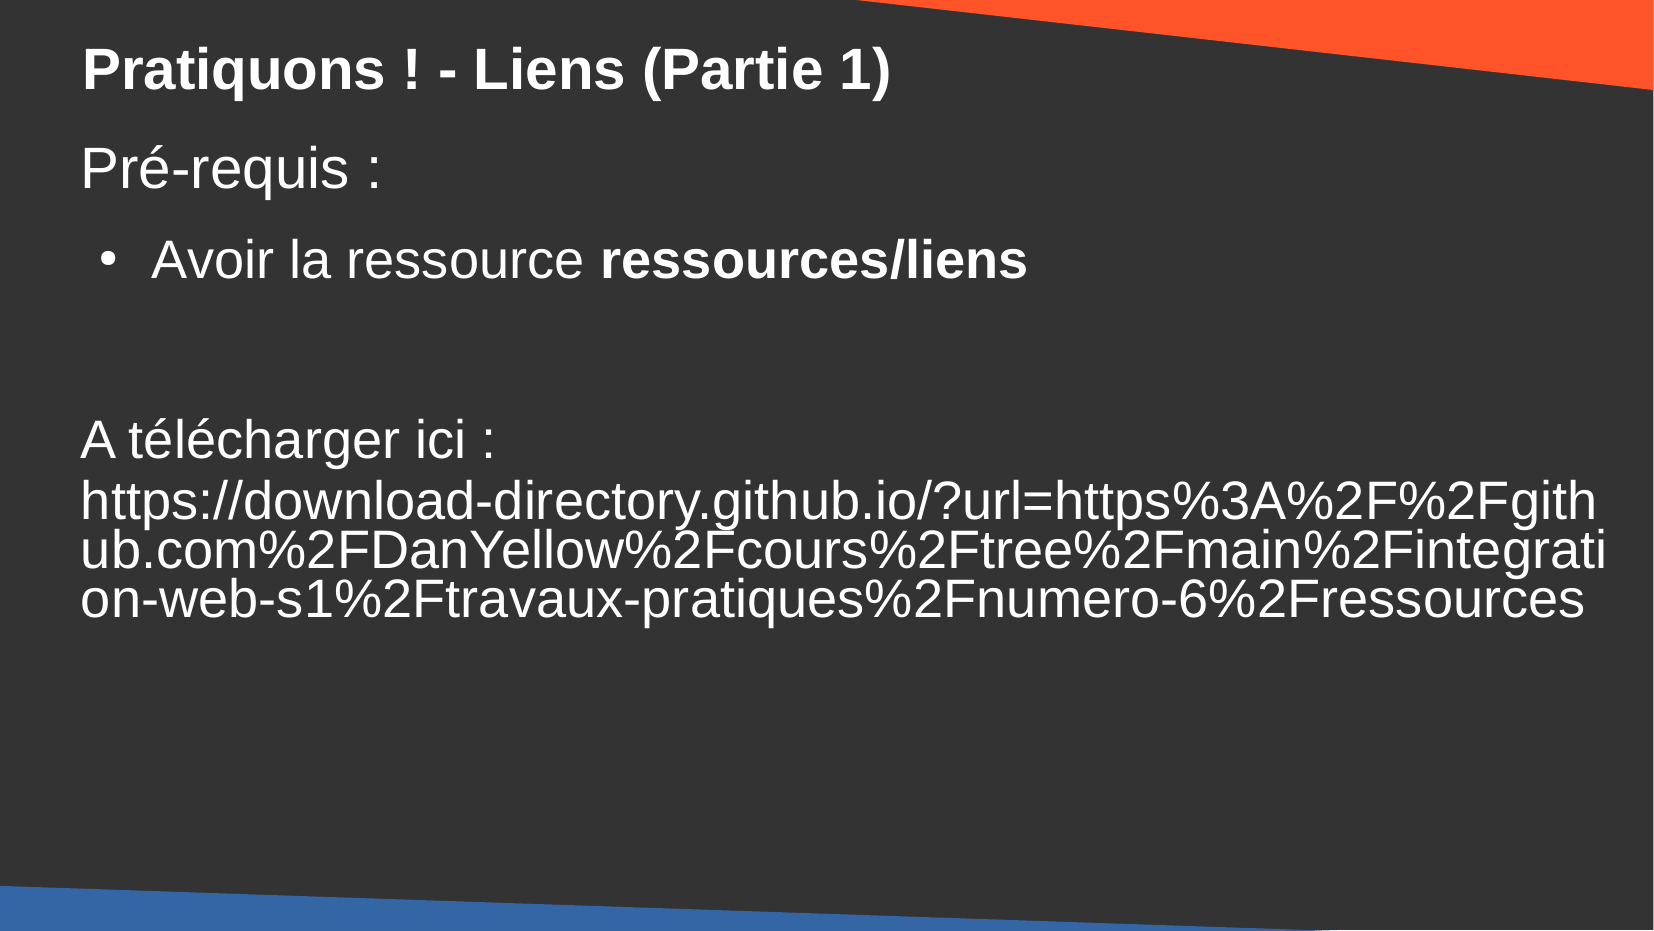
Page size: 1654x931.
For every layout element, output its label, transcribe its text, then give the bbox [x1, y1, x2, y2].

list Pré-requis : Avoir la ressource ressources/liens A télécharger ici : https://download-directory.github.io/?url=https%3A%2F%2Fgithub.com%2FDanYellow%2Fcours%2Ftree%2Fmain%2Fintegration-web-s1%2Ftravaux-pratiques%2Fnumero-6%2Fressources [80, 135, 1620, 697]
title Pratiquons ! - Liens (Partie 1) [82, 37, 1571, 114]
text_box [856, 0, 1654, 91]
text_box [0, 885, 1337, 931]
